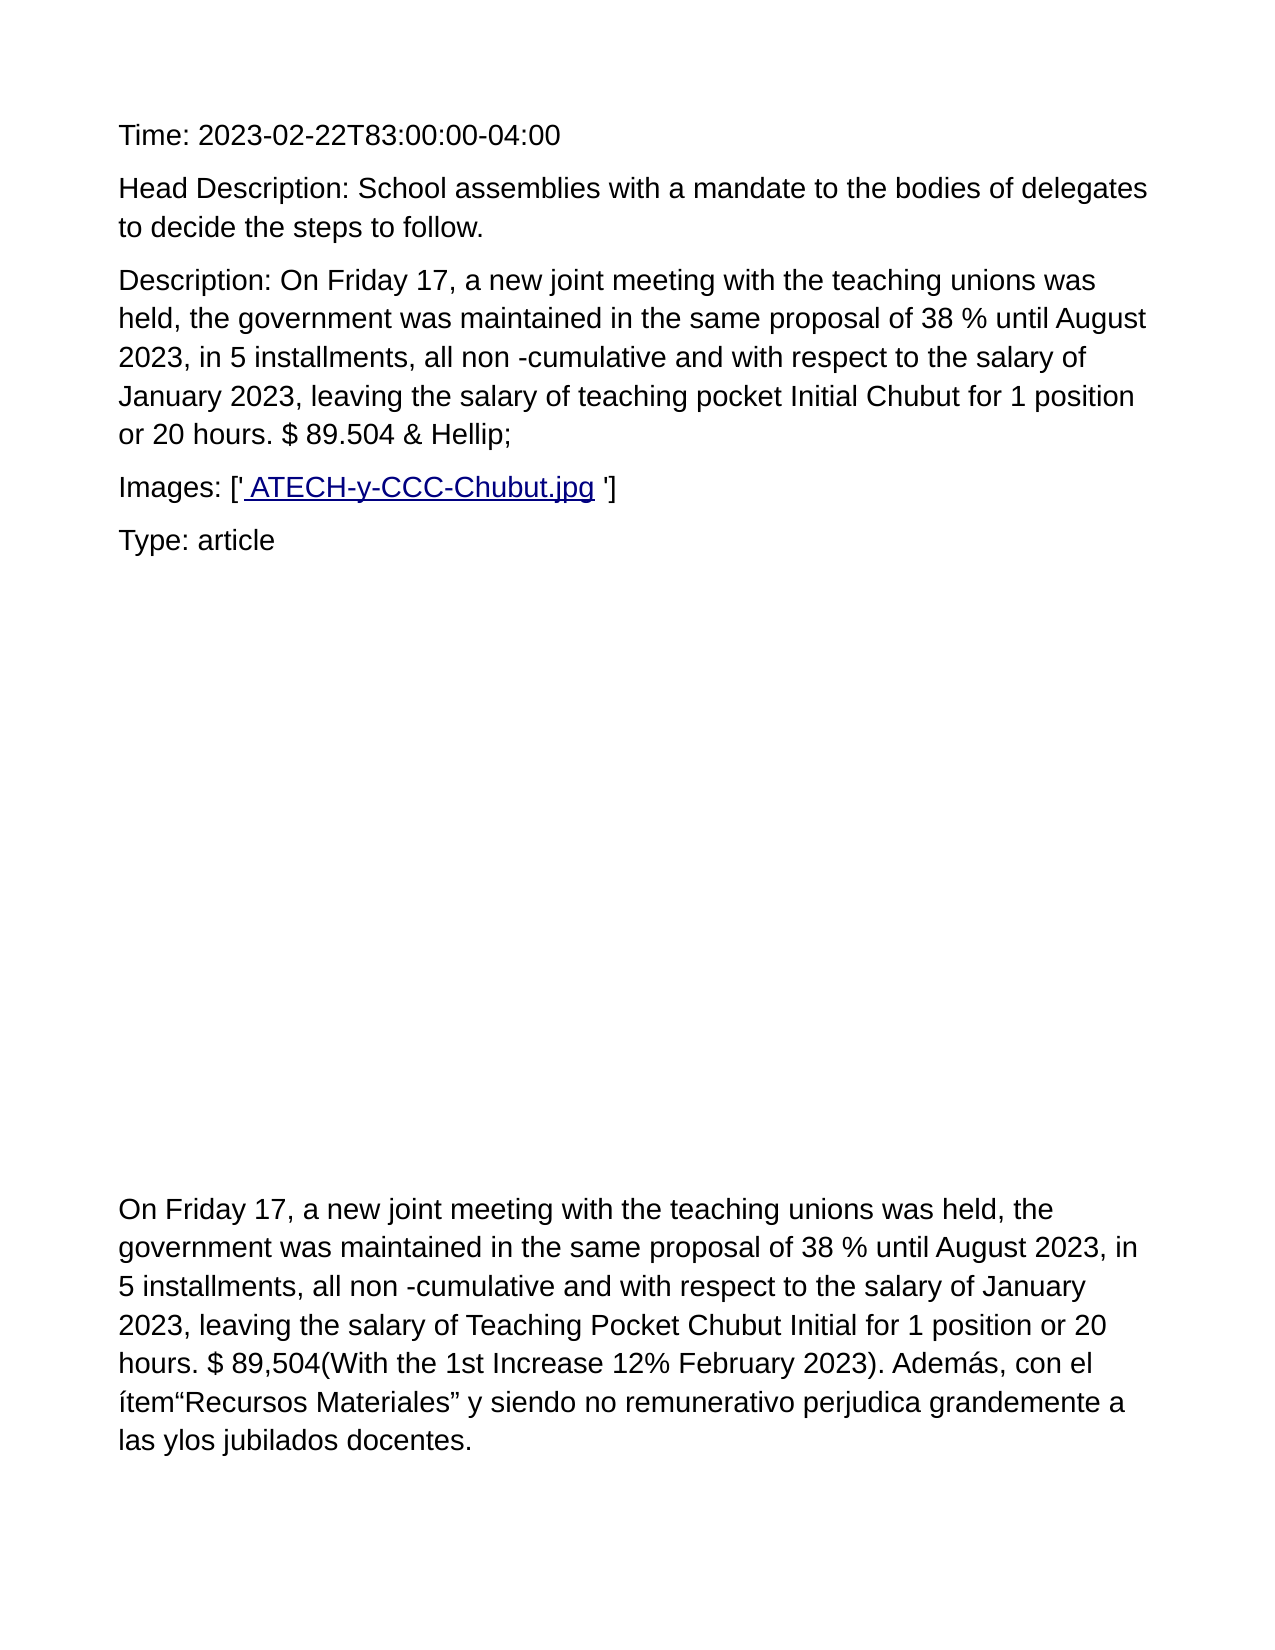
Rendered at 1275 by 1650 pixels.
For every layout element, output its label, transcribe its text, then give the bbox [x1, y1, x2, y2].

text Type: article [118, 523, 1157, 557]
text Head Description: School assemblies with a mandate to the bodies of delegates to decide the steps to follow. [118, 171, 1157, 243]
text Images: [' ATECH-y-CCC-Chubut.jpg '] [118, 470, 1157, 504]
text On Friday 17, a new joint meeting with the teaching unions was held, the government was maintained in the same proposal of 38 % until August 2023, in 5 installments, all non -cumulative and with respect to the salary of January 2023, leaving the salary of Teaching Pocket Chubut Initial for 1 position or 20 hours. $ 89,504(With the 1st Increase 12% February 2023). Además, con el ítem“Recursos Materiales” y siendo no remunerativo perjudica grandemente a las ylos jubilados docentes. [118, 576, 1157, 1457]
text Description: On Friday 17, a new joint meeting with the teaching unions was held, the government was maintained in the same proposal of 38 % until August 2023, in 5 installments, all non -cumulative and with respect to the salary of January 2023, leaving the salary of teaching pocket Initial Chubut for 1 position or 20 hours. $ 89.504 & Hellip; [118, 263, 1157, 451]
text Time: 2023-02-22T83:00:00-04:00 [118, 118, 1157, 152]
